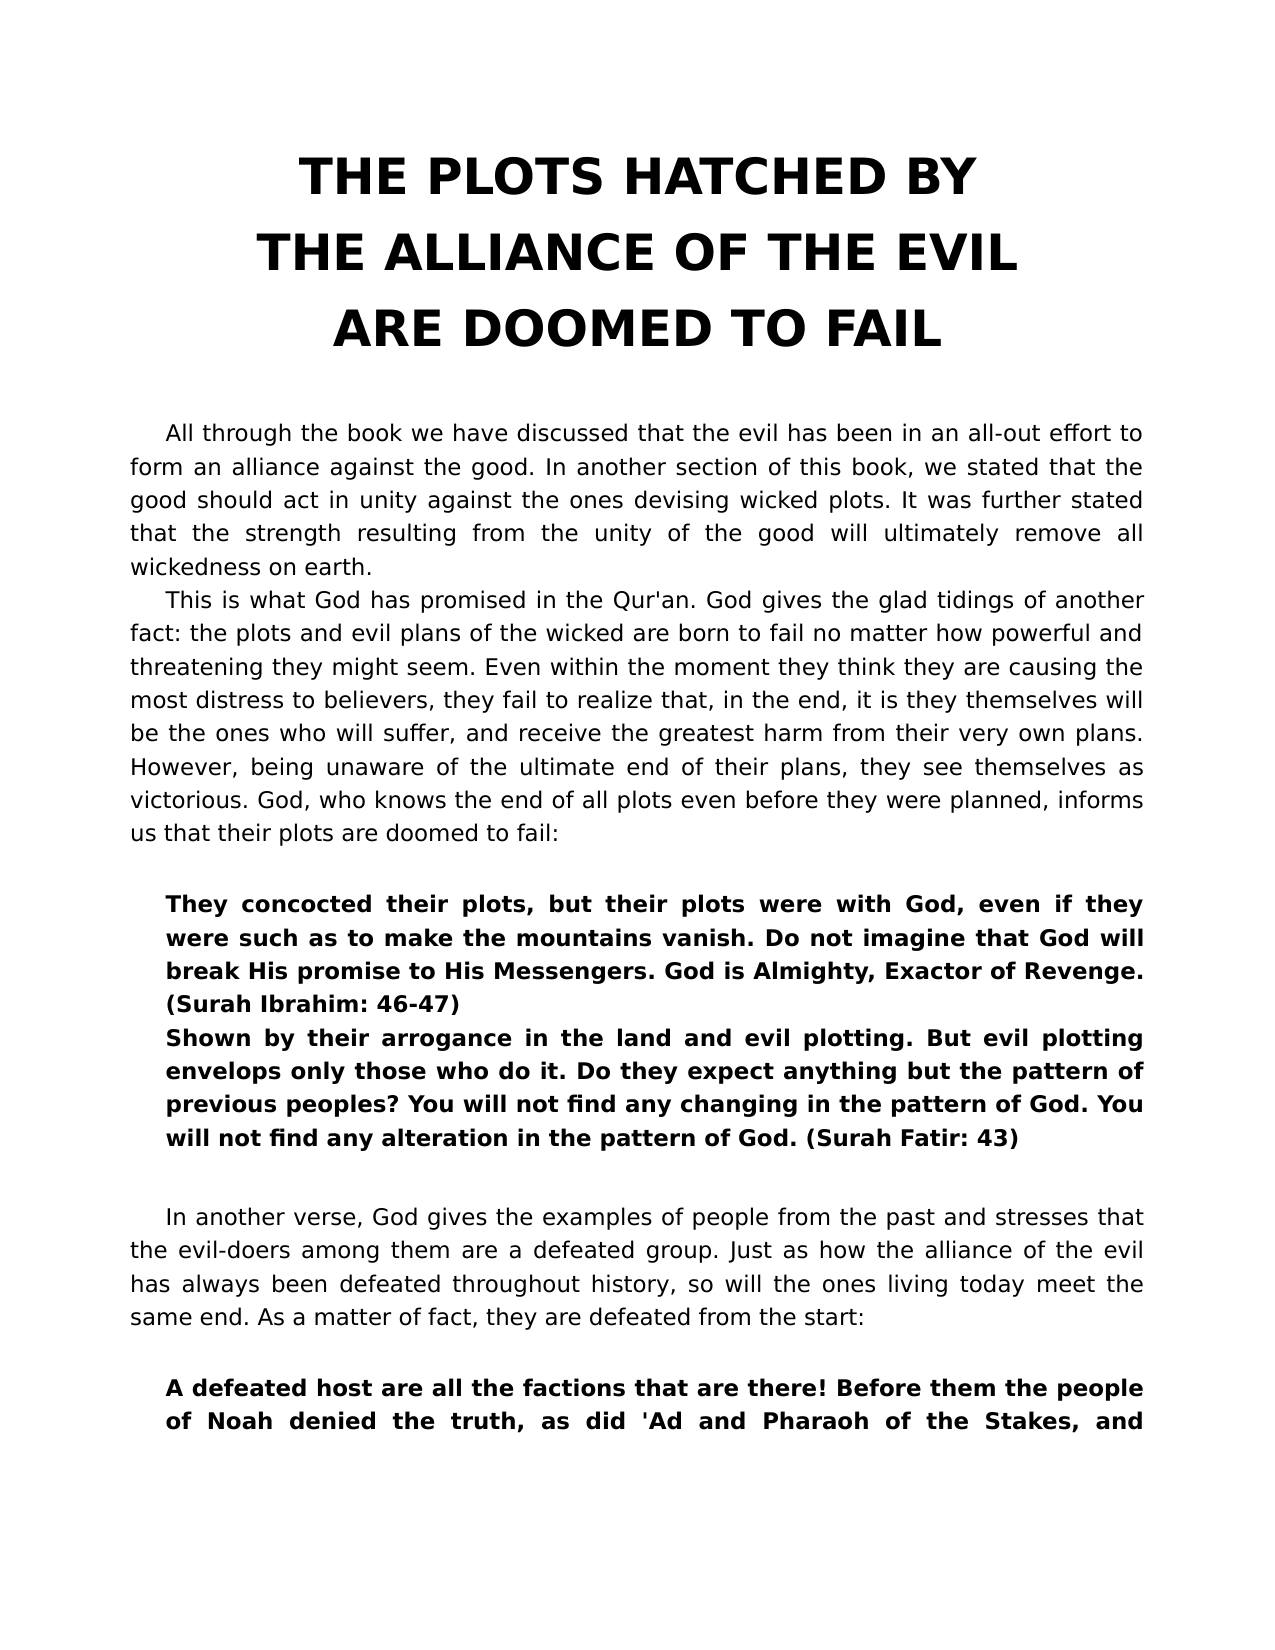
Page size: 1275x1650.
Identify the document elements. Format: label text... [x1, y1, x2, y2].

text All through the book we have discussed that the evil has been in an all-out effort to form an alliance against the good. In another section of this book, we stated that the good should act in unity against the ones devising wicked plots. It was further stated that the strength resulting from the unity of the good will ultimately remove all wickedness on earth. [130, 415, 1145, 582]
text A defeated host are all the factions that are there! Before them the people of Noah denied the truth, as did 'Ad and Pharaoh of the Stakes, and [165, 1370, 1145, 1436]
text THE ALLIANCE OF THE EVIL [112, 224, 1163, 282]
text This is what God has promised in the Qur'an. God gives the glad tidings of another fact: the plots and evil plans of the wicked are born to fail no matter how powerful and threatening they might seem. Even within the moment they think they are causing the most distress to believers, they fail to realize that, in the end, it is they themselves will be the ones who will suffer, and receive the greatest harm from their very own plans. However, being unaware of the ultimate end of their plans, they see themselves as victorious. God, who knows the end of all plots even before they were planned, informs us that their plots are doomed to fail: [130, 582, 1145, 848]
text In another verse, God gives the examples of people from the past and stresses that the evil-doers among them are a defeated group. Just as how the alliance of the evil has always been defeated throughout history, so will the ones living today meet the same end. As a matter of fact, they are defeated from the start: [130, 1199, 1145, 1332]
text They concocted their plots, but their plots were with God, even if they were such as to make the mountains vanish. Do not imagine that God will break His promise to His Messengers. God is Almighty, Exactor of Revenge. (Surah Ibrahim: 46-47) [165, 886, 1145, 1019]
text THE PLOTS HATCHED BY [112, 148, 1163, 206]
text Shown by their arrogance in the land and evil plotting. But evil plotting envelops only those who do it. Do they expect anything but the pattern of previous peoples? You will not find any changing in the pattern of God. You will not find any alteration in the pattern of God. (Surah Fatir: 43) [165, 1019, 1145, 1153]
text ARE DOOMED TO FAIL [112, 300, 1163, 358]
